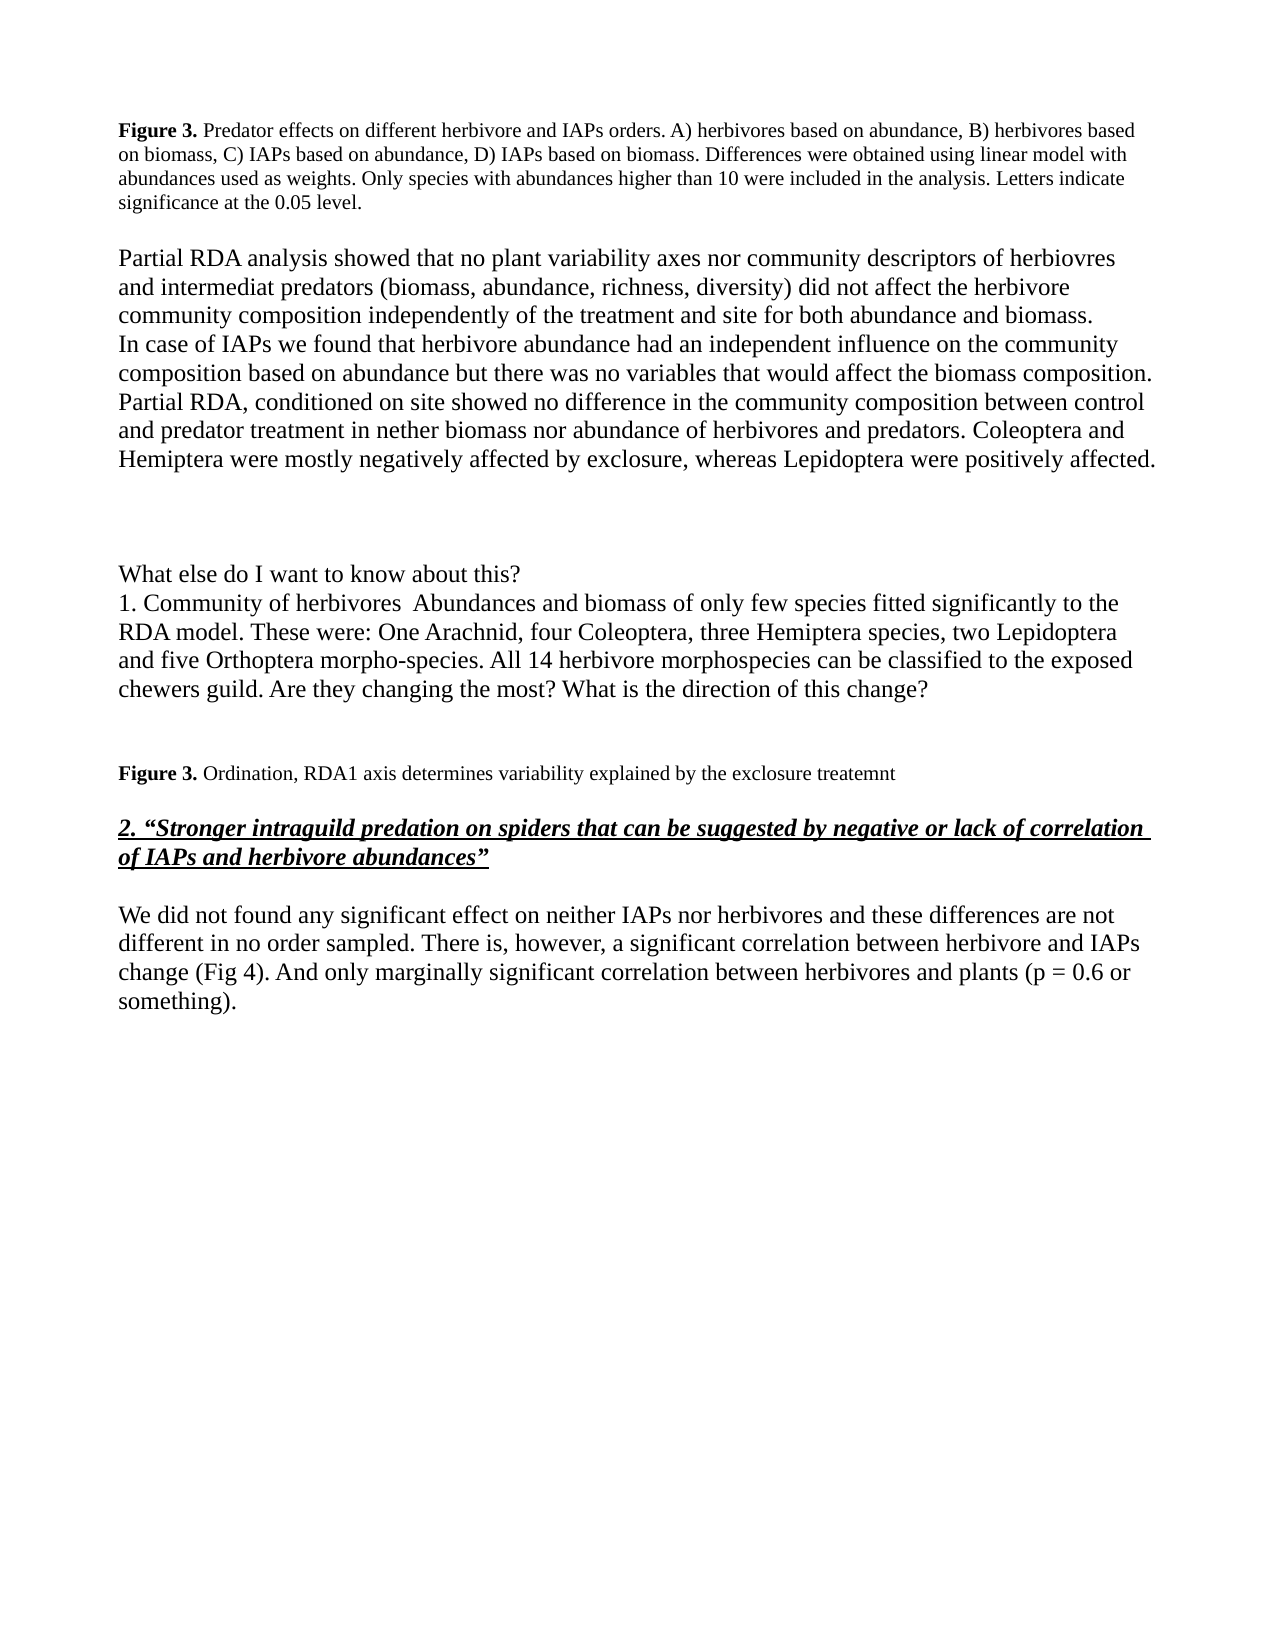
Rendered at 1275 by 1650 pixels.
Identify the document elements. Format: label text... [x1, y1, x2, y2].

text What else do I want to know about this? [118, 559, 1157, 588]
text Figure 3. Ordination, RDA1 axis determines variability explained by the exclosure treatemnt [118, 761, 1157, 785]
text In case of IAPs we found that herbivore abundance had an independent influence on the community composition based on abundance but there was no variables that would affect the biomass composition. [118, 329, 1157, 387]
text 1. Community of herbivores Abundances and biomass of only few species fitted significantly to the RDA model. These were: One Arachnid, four Coleoptera, three Hemiptera species, two Lepidoptera and five Orthoptera morpho-species. All 14 herbivore morphospecies can be classified to the exposed chewers guild. Are they changing the most? What is the direction of this change? [118, 588, 1157, 703]
text 2. “Stronger intraguild predation on spiders that can be suggested by negative or lack of correlation of IAPs and herbivore abundances” [118, 813, 1157, 871]
text We did not found any significant effect on neither IAPs nor herbivores and these differences are not different in no order sampled. There is, however, a significant correlation between herbivore and IAPs change (Fig 4). And only marginally significant correlation between herbivores and plants (p = 0.6 or something). [118, 900, 1157, 1015]
text Figure 3. Predator effects on different herbivore and IAPs orders. A) herbivores based on abundance, B) herbivores based on biomass, C) IAPs based on abundance, D) IAPs based on biomass. Differences were obtained using linear model with abundances used as weights. Only species with abundances higher than 10 were included in the analysis. Letters indicate significance at the 0.05 level. [118, 118, 1157, 214]
text Partial RDA analysis showed that no plant variability axes nor community descriptors of herbiovres and intermediat predators (biomass, abundance, richness, diversity) did not affect the herbivore community composition independently of the treatment and site for both abundance and biomass. [118, 243, 1157, 329]
text Partial RDA, conditioned on site showed no difference in the community composition between control and predator treatment in nether biomass nor abundance of herbivores and predators. Coleoptera and Hemiptera were mostly negatively affected by exclosure, whereas Lepidoptera were positively affected. [118, 387, 1157, 473]
